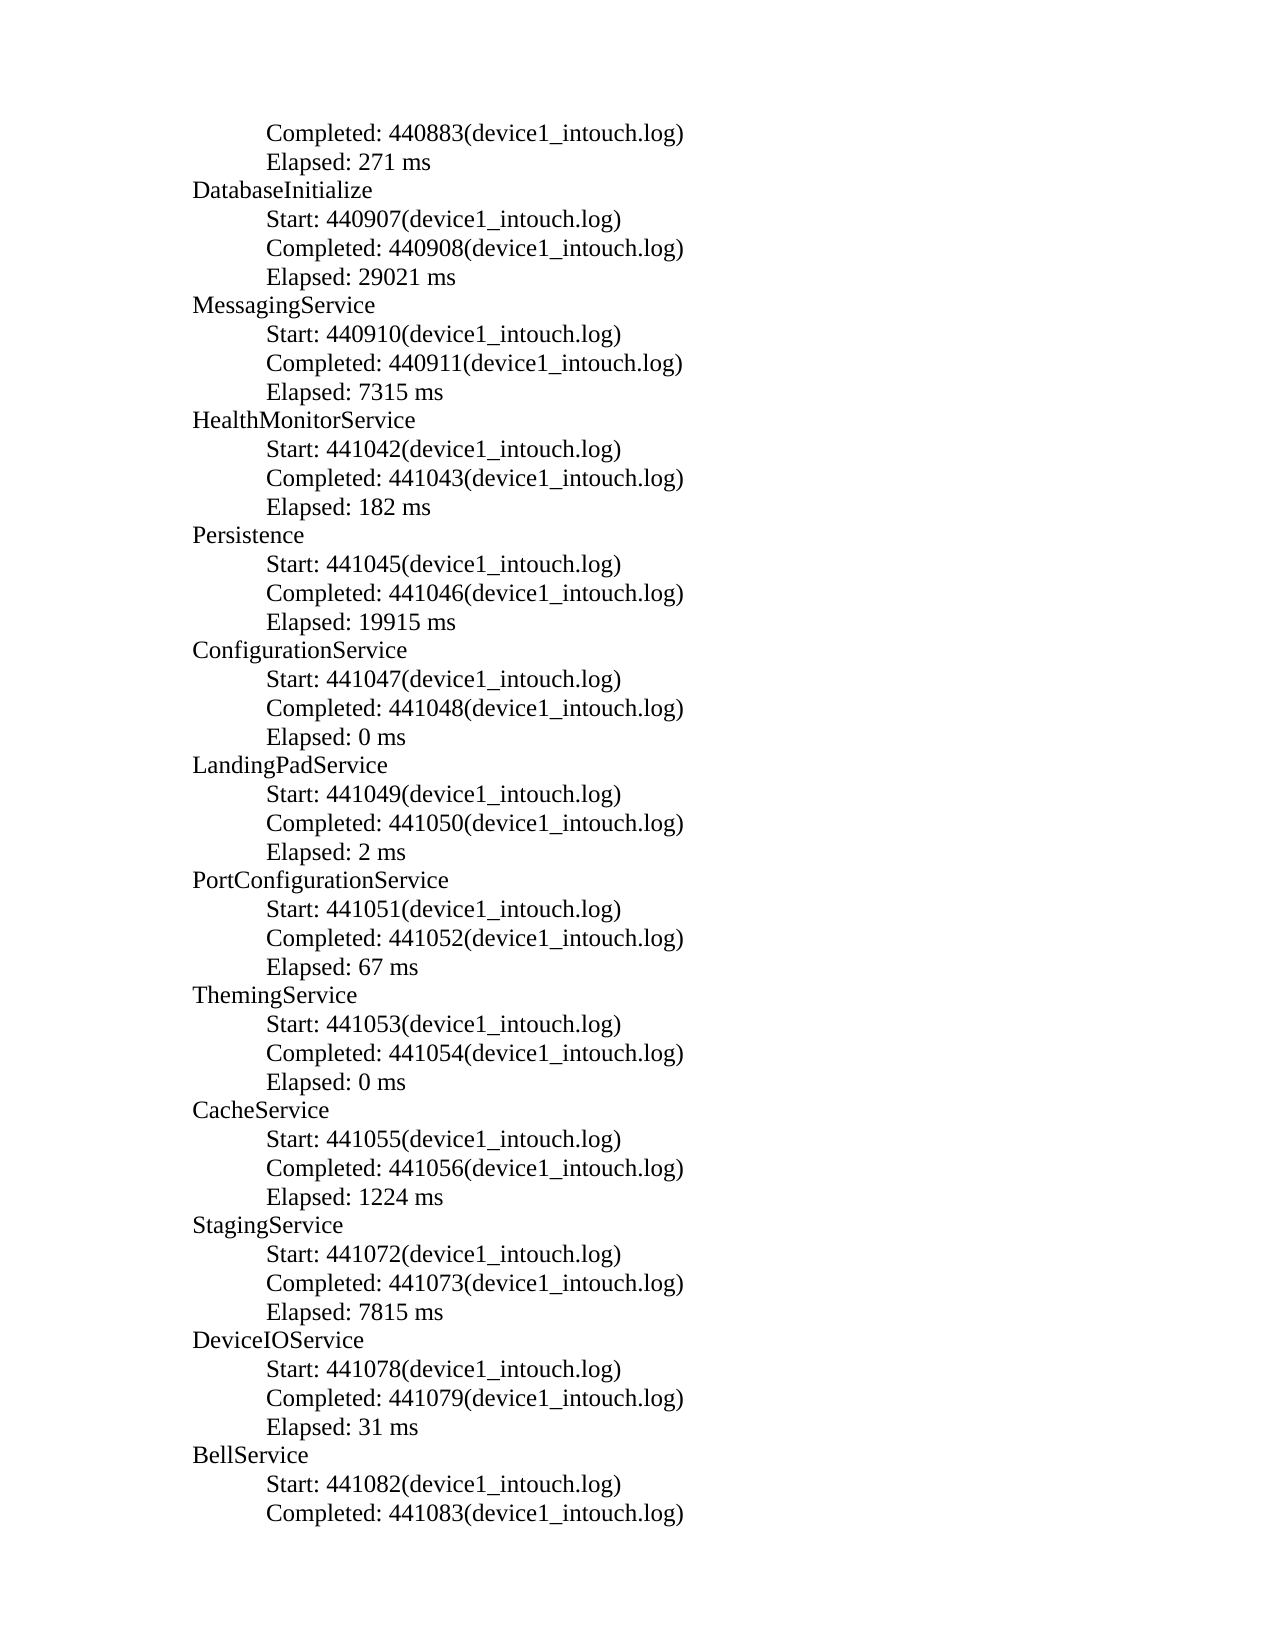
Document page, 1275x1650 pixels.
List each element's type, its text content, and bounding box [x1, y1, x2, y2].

text Completed: 441050(device1_intouch.log) [118, 808, 1157, 837]
text Completed: 440911(device1_intouch.log) [118, 348, 1157, 377]
text Elapsed: 29021 ms [118, 262, 1157, 291]
text Completed: 441052(device1_intouch.log) [118, 923, 1157, 952]
text HealthMonitorService [118, 406, 1157, 434]
text Elapsed: 271 ms [118, 147, 1157, 176]
text Start: 441072(device1_intouch.log) [118, 1239, 1157, 1268]
text Elapsed: 182 ms [118, 492, 1157, 521]
text Start: 441045(device1_intouch.log) [118, 549, 1157, 578]
text Completed: 441083(device1_intouch.log) [118, 1498, 1157, 1527]
text Elapsed: 0 ms [118, 1067, 1157, 1096]
text Completed: 441048(device1_intouch.log) [118, 693, 1157, 722]
text CacheService [118, 1096, 1157, 1124]
text Completed: 441043(device1_intouch.log) [118, 463, 1157, 492]
text PortConfigurationService [118, 866, 1157, 894]
text DatabaseInitialize [118, 176, 1157, 204]
text Elapsed: 0 ms [118, 722, 1157, 751]
text Start: 440910(device1_intouch.log) [118, 319, 1157, 348]
text Completed: 440883(device1_intouch.log) [118, 118, 1157, 147]
text ThemingService [118, 981, 1157, 1009]
text Completed: 441046(device1_intouch.log) [118, 578, 1157, 607]
text Start: 441078(device1_intouch.log) [118, 1354, 1157, 1383]
text Completed: 440908(device1_intouch.log) [118, 233, 1157, 262]
text Start: 441047(device1_intouch.log) [118, 664, 1157, 693]
text Start: 441053(device1_intouch.log) [118, 1009, 1157, 1038]
text Persistence [118, 521, 1157, 549]
text Elapsed: 1224 ms [118, 1182, 1157, 1211]
text Elapsed: 31 ms [118, 1412, 1157, 1441]
text LandingPadService [118, 751, 1157, 779]
text MessagingService [118, 291, 1157, 319]
text ConfigurationService [118, 636, 1157, 664]
text Start: 441042(device1_intouch.log) [118, 434, 1157, 463]
text Elapsed: 7815 ms [118, 1297, 1157, 1326]
text Start: 440907(device1_intouch.log) [118, 204, 1157, 233]
text Start: 441082(device1_intouch.log) [118, 1469, 1157, 1498]
text Completed: 441073(device1_intouch.log) [118, 1268, 1157, 1297]
text Elapsed: 19915 ms [118, 607, 1157, 636]
text Start: 441051(device1_intouch.log) [118, 894, 1157, 923]
text Elapsed: 2 ms [118, 837, 1157, 866]
text Completed: 441056(device1_intouch.log) [118, 1153, 1157, 1182]
text DeviceIOService [118, 1326, 1157, 1354]
text Elapsed: 67 ms [118, 952, 1157, 981]
text Completed: 441054(device1_intouch.log) [118, 1038, 1157, 1067]
text Elapsed: 7315 ms [118, 377, 1157, 406]
text Start: 441055(device1_intouch.log) [118, 1124, 1157, 1153]
text Start: 441049(device1_intouch.log) [118, 779, 1157, 808]
text Completed: 441079(device1_intouch.log) [118, 1383, 1157, 1412]
text BellService [118, 1441, 1157, 1469]
text StagingService [118, 1211, 1157, 1239]
